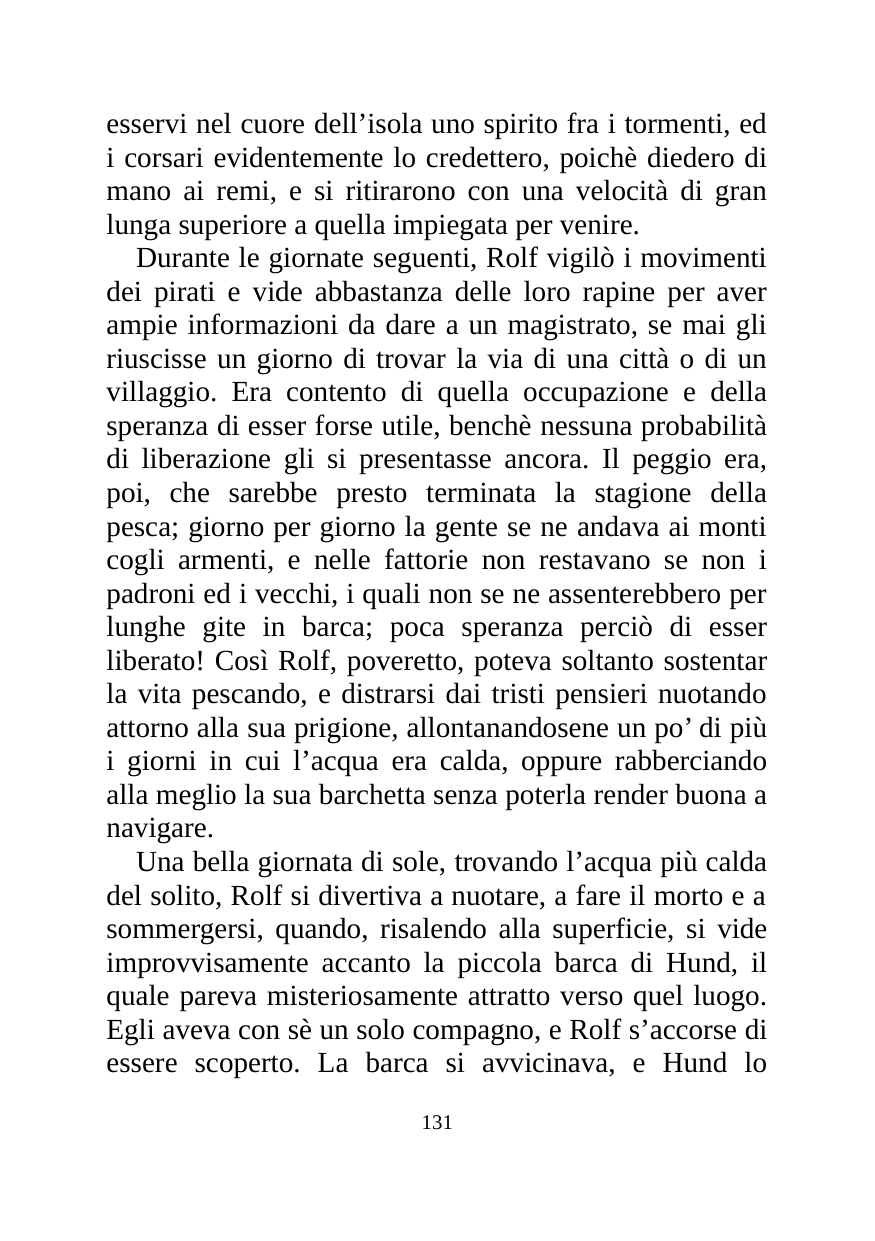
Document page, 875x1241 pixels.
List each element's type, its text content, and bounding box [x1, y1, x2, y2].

text Durante le giornate seguenti, Rolf vigilò i movimenti dei pirati e vide abbastanza delle loro rapine per aver ampie informazioni da dare a un magistrato, se mai gli riuscisse un giorno di trovar la via di una città o di un villaggio. Era contento di quella occupazione e della speranza di esser forse utile, benchè nessuna probabilità di liberazione gli si presentasse ancora. Il peggio era, poi, che sarebbe presto terminata la stagione della pesca; giorno per giorno la gente se ne andava ai monti cogli armenti, e nelle fattorie non restavano se non i padroni ed i vecchi, i quali non se ne assenterebbero per lunghe gite in barca; poca speranza perciò di esser liberato! Così Rolf, poveretto, poteva soltanto sostentar la vita pescando, e distrarsi dai tristi pensieri nuotando attorno alla sua prigione, allontanandosene un po’ di più i giorni in cui l’acqua era calda, oppure rabberciando alla meglio la sua barchetta senza poterla render buona a navigare. [106, 240, 768, 844]
text Una bella giornata di sole, trovando l’acqua più calda del solito, Rolf si divertiva a nuotare, a fare il morto e a sommergersi, quando, risalendo alla superficie, si vide improvvisamente accanto la piccola barca di Hund, il quale pareva misteriosamente attratto verso quel luogo. Egli aveva con sè un solo compagno, e Rolf s’accorse di essere scoperto. La barca si avvicinava, e Hund lo [106, 844, 768, 1079]
text esservi nel cuore dell’isola uno spirito fra i tormenti, ed i corsari evidentemente lo credettero, poichè diedero di mano ai remi, e si ritirarono con una velocità di gran lunga superiore a quella impiegata per venire. [106, 106, 768, 240]
